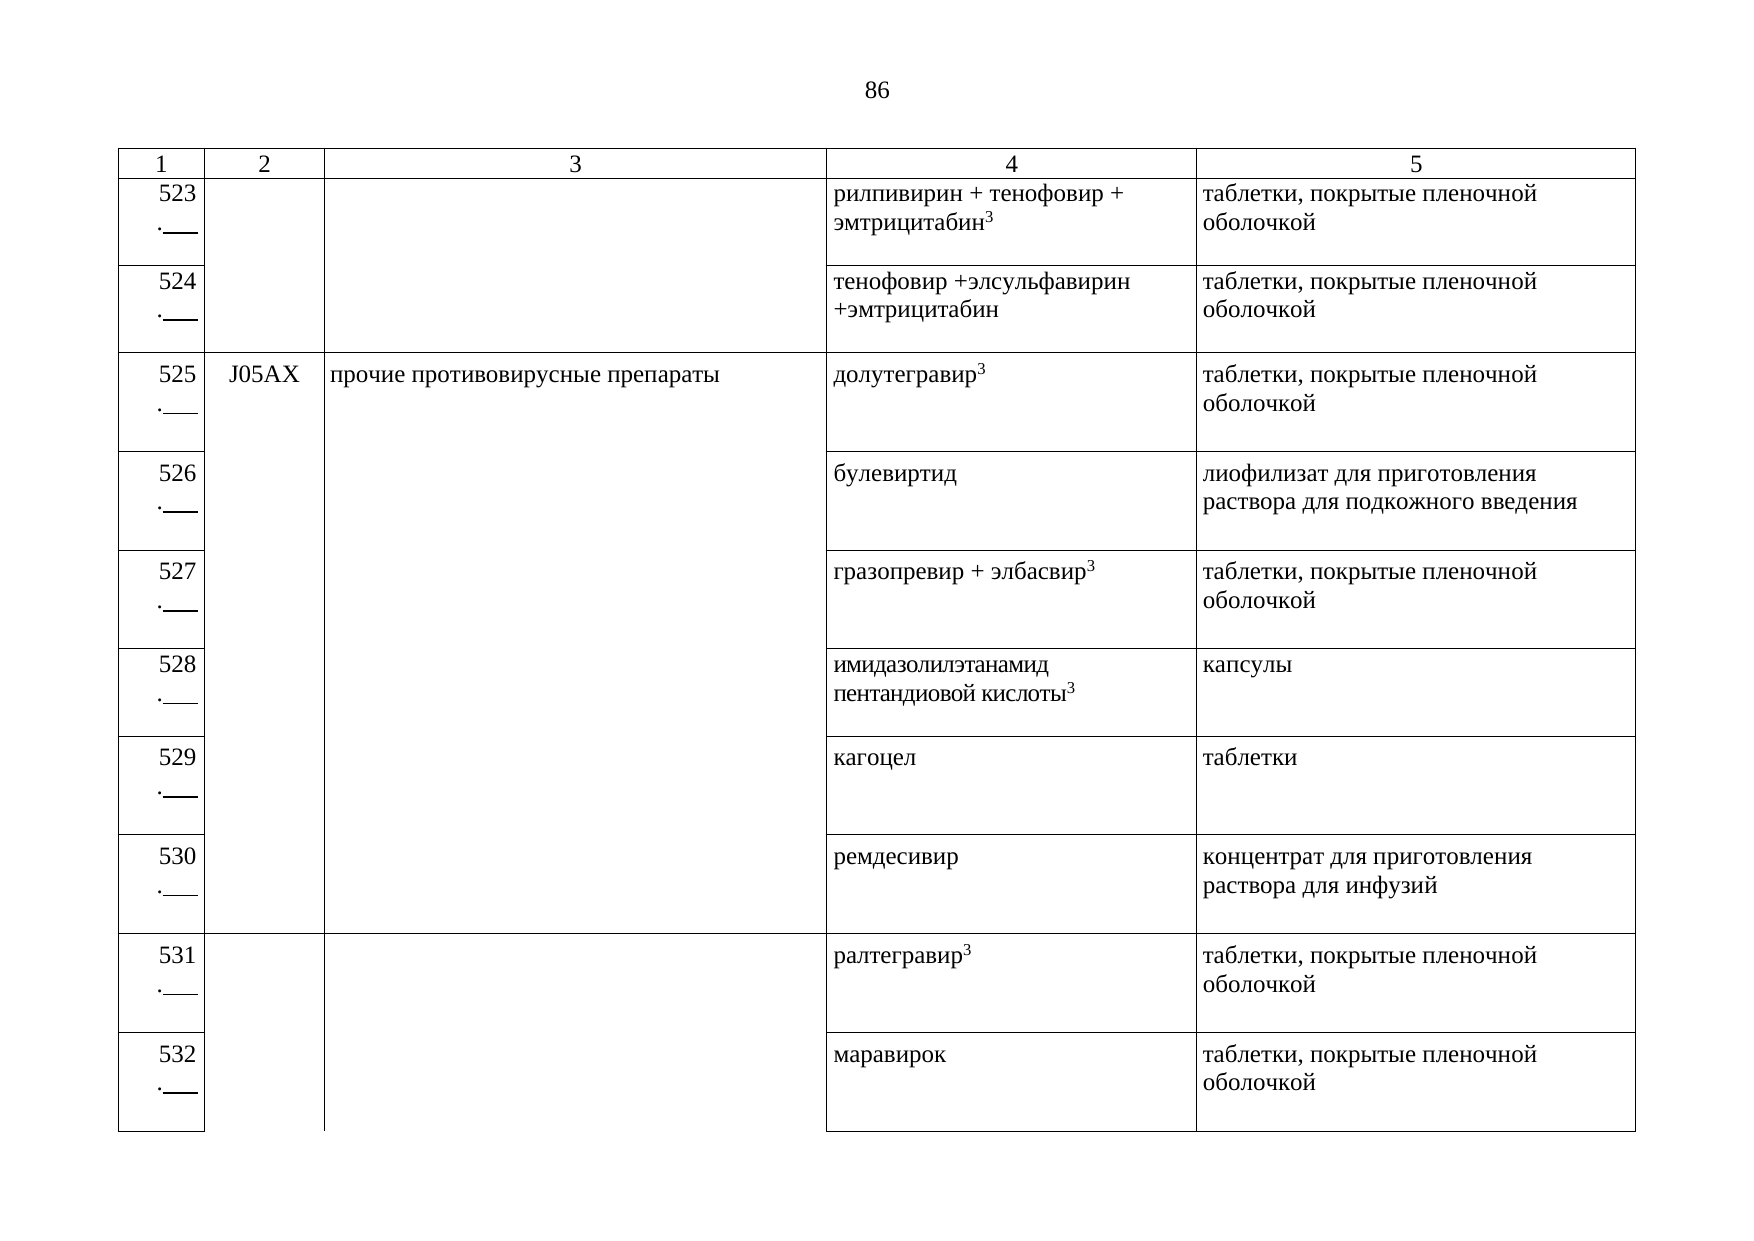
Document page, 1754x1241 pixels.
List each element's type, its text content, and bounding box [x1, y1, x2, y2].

table_cell [205, 451, 324, 549]
table_cell лиофилизат для приготовления раствора для подкожного введения [1197, 452, 1635, 549]
table_cell [119, 452, 204, 549]
table_cell [205, 934, 324, 1032]
table_cell [119, 1033, 204, 1131]
table_cell [119, 179, 204, 265]
table_header 2 [205, 149, 324, 177]
table_cell [205, 550, 324, 648]
table_cell кагоцел [827, 737, 1196, 834]
table_cell маравирок [827, 1033, 1196, 1131]
table_header 1 [119, 149, 204, 177]
table_cell имидазолилэтанамид пентандиовой кислоты3 [827, 649, 1196, 736]
table_cell ремдесивир [827, 835, 1196, 933]
table_cell [119, 649, 204, 736]
table_cell таблетки, покрытые пленочной оболочкой [1197, 934, 1635, 1032]
table_cell прочие противовирусные препараты [325, 353, 826, 451]
table_cell таблетки, покрытые пленочной оболочкой [1197, 353, 1635, 451]
table_cell таблетки, покрытые пленочной оболочкой [1197, 266, 1635, 352]
table_cell [325, 1032, 826, 1131]
table_cell ралтегравир3 [827, 934, 1196, 1032]
table_cell [205, 179, 324, 265]
table_cell [205, 1032, 324, 1131]
table_cell [119, 551, 204, 648]
table_cell таблетки, покрытые пленочной оболочкой [1197, 179, 1635, 265]
table_cell [325, 834, 826, 933]
table_cell J05AХ [205, 353, 324, 451]
table_cell [325, 736, 826, 834]
table_cell [325, 179, 826, 265]
table_cell [325, 648, 826, 736]
table_cell таблетки, покрытые пленочной оболочкой [1197, 1033, 1635, 1131]
table_cell [325, 934, 826, 1032]
table_cell [205, 648, 324, 736]
table_cell капсулы [1197, 649, 1635, 736]
table_header 3 [325, 149, 826, 177]
table_cell [205, 736, 324, 834]
table_header 4 [827, 149, 1196, 177]
table_cell [325, 265, 826, 352]
table_cell гразопревир + элбасвир3 [827, 551, 1196, 648]
table_cell [119, 737, 204, 834]
table_cell таблетки [1197, 737, 1635, 834]
table_cell [119, 266, 204, 352]
table_cell таблетки, покрытые пленочной оболочкой [1197, 551, 1635, 648]
table_cell [205, 834, 324, 933]
table_cell рилпивирин + тенофовир + эмтрицитабин3 [827, 179, 1196, 265]
table_header 5 [1197, 149, 1635, 177]
table_cell [325, 451, 826, 549]
table_cell [119, 353, 204, 451]
table_cell [119, 934, 204, 1032]
table_cell концентрат для приготовления раствора для инфузий [1197, 835, 1635, 933]
table_cell [205, 265, 324, 352]
table_cell [325, 550, 826, 648]
table_cell тенофовир +элсульфавирин +эмтрицитабин [827, 266, 1196, 352]
table_cell [119, 835, 204, 933]
table_cell долутегравир3 [827, 353, 1196, 451]
table_cell булевиртид [827, 452, 1196, 549]
